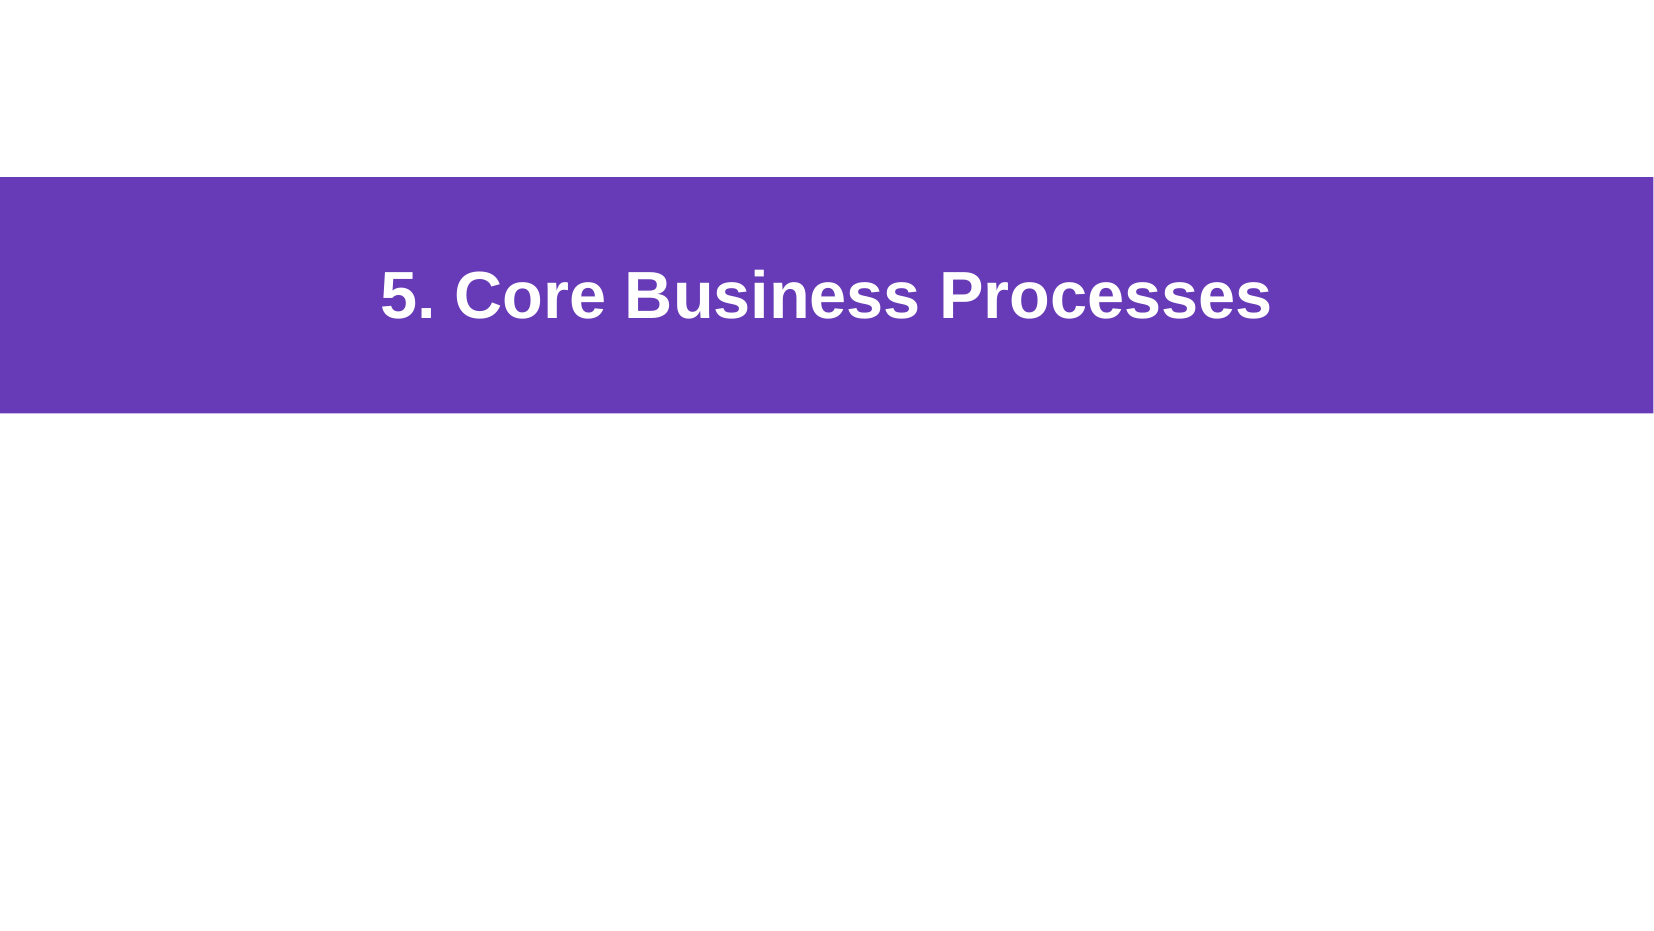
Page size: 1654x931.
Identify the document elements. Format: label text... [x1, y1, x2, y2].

title 5. Core Business Processes [0, 177, 1654, 414]
